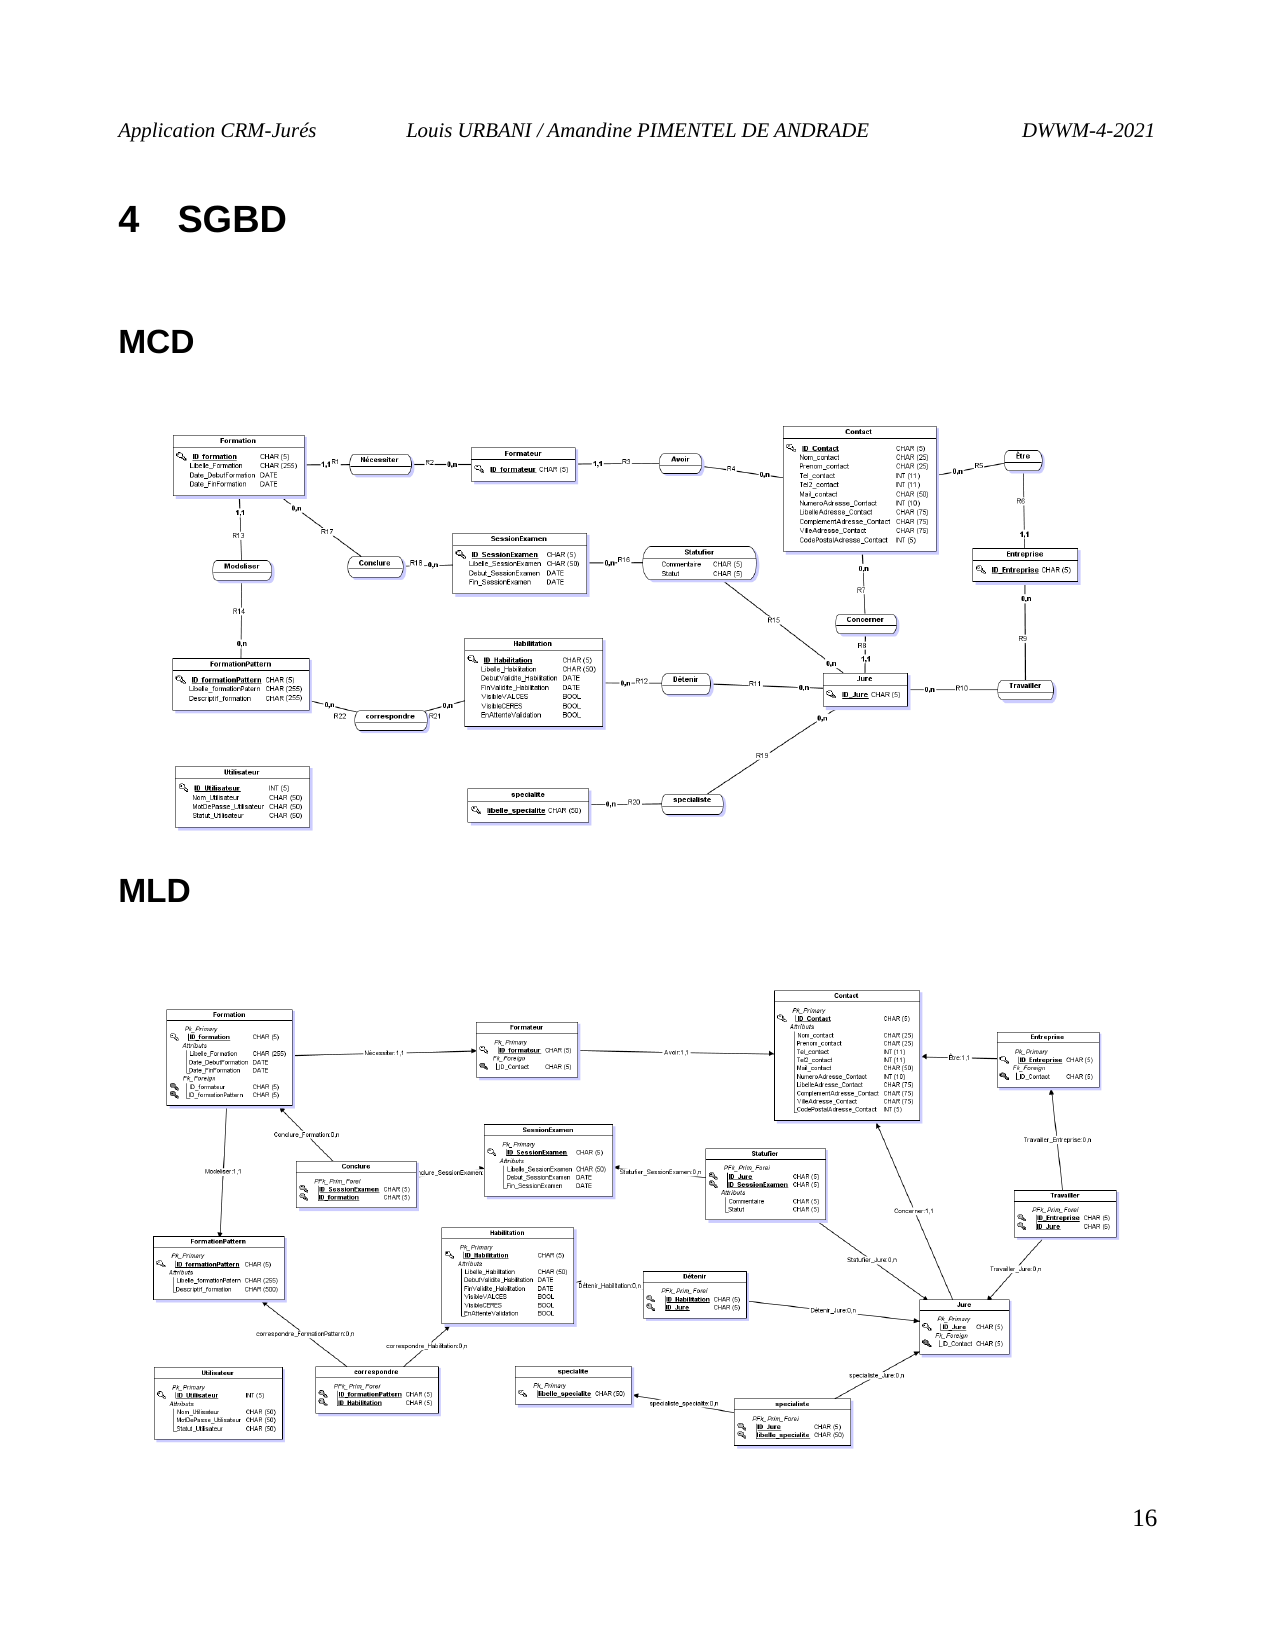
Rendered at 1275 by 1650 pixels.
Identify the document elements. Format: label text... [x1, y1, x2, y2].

subtitle MLD [118, 871, 1157, 909]
picture [106, 371, 1145, 871]
subtitle SGBD [118, 196, 1157, 240]
picture [118, 970, 1157, 1457]
subtitle MCD [118, 322, 1157, 361]
